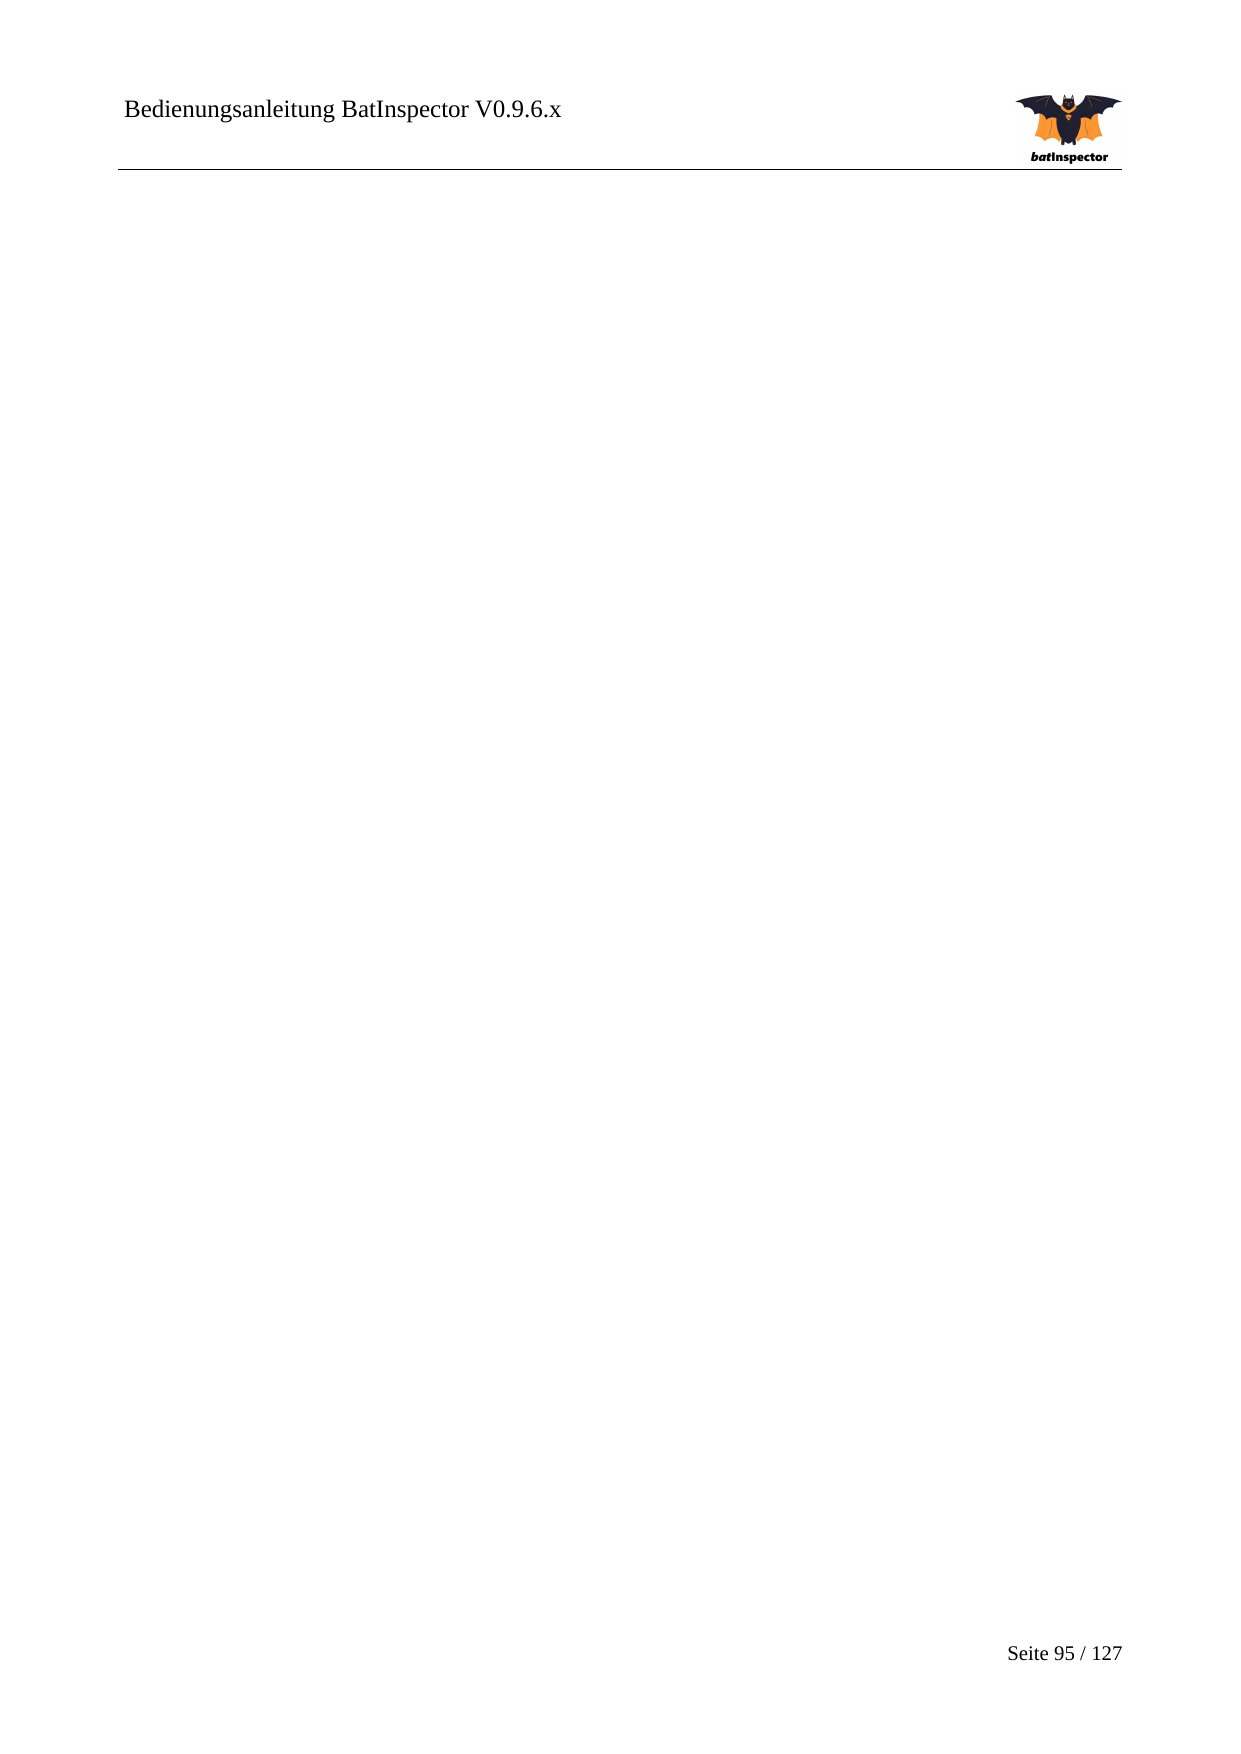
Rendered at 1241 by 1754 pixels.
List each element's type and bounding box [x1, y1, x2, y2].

picture [1015, 88, 1125, 165]
